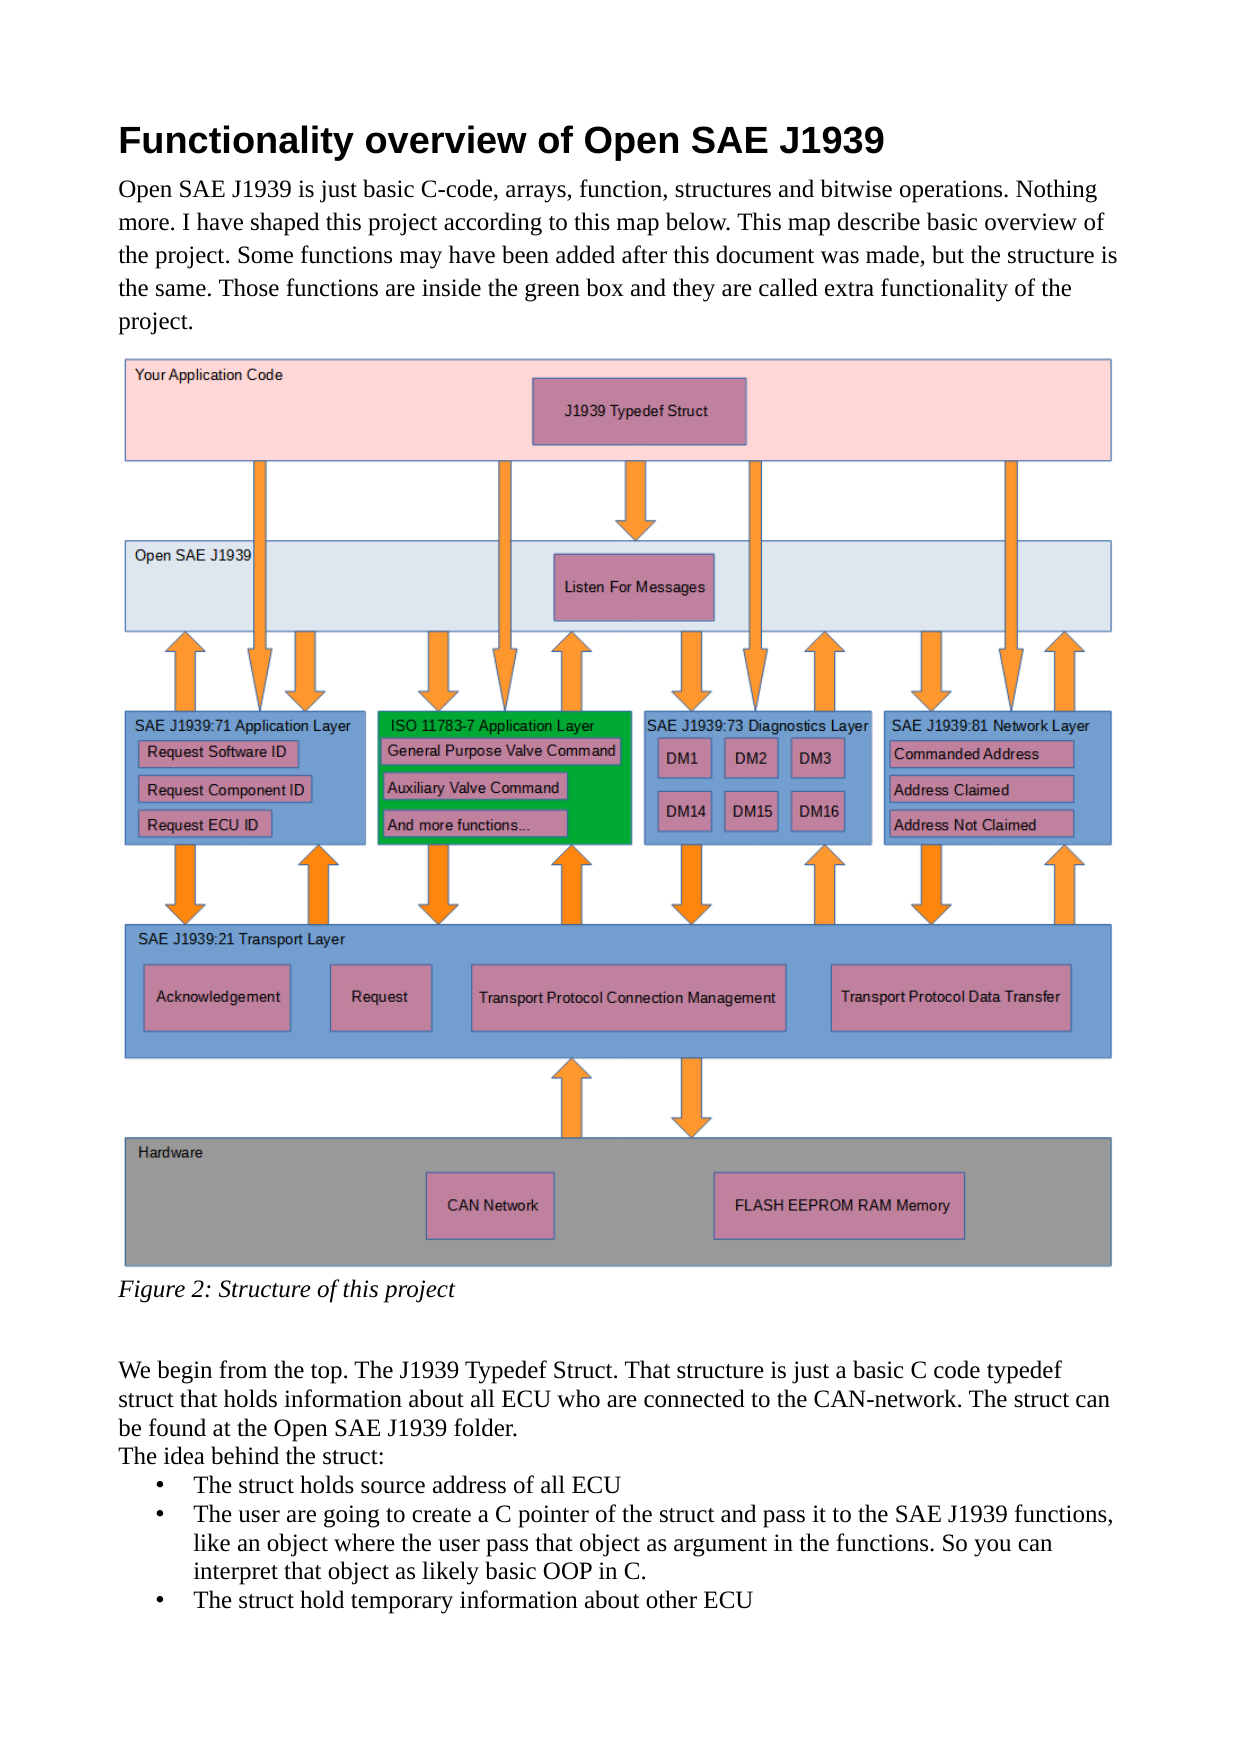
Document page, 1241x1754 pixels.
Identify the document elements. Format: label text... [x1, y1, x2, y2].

list The struct hold temporary information about other ECU [156, 1585, 1122, 1614]
text We begin from the top. The J1939 Typedef Struct. That structure is just a basic C code typedef struct that holds information about all ECU who are connected to the CAN-network. The struct can be found at the Open SAE J1939 folder. [118, 1355, 1122, 1441]
list The user are going to create a C pointer of the struct and pass it to the SAE J1939 functions, like an object where the user pass that object as argument in the functions. So you can interpret that object as likely basic OOP in C. [156, 1499, 1122, 1585]
subtitle Functionality overview of Open SAE J1939 [118, 118, 1122, 162]
text Open SAE J1939 is just basic C-code, arrays, function, structures and bitwise operations. Nothing more. I have shaped this project according to this map below. This map describe basic overview of the project. Some functions may have been added after this document was made, but the structure is the same. Those functions are inside the green box and they are called extra functionality of the project. [118, 174, 1122, 335]
picture [118, 353, 1123, 1275]
text The idea behind the struct: [118, 1441, 1122, 1470]
text Figure 2: Structure of this project [118, 1275, 1122, 1303]
list The struct holds source address of all ECU [156, 1470, 1122, 1499]
